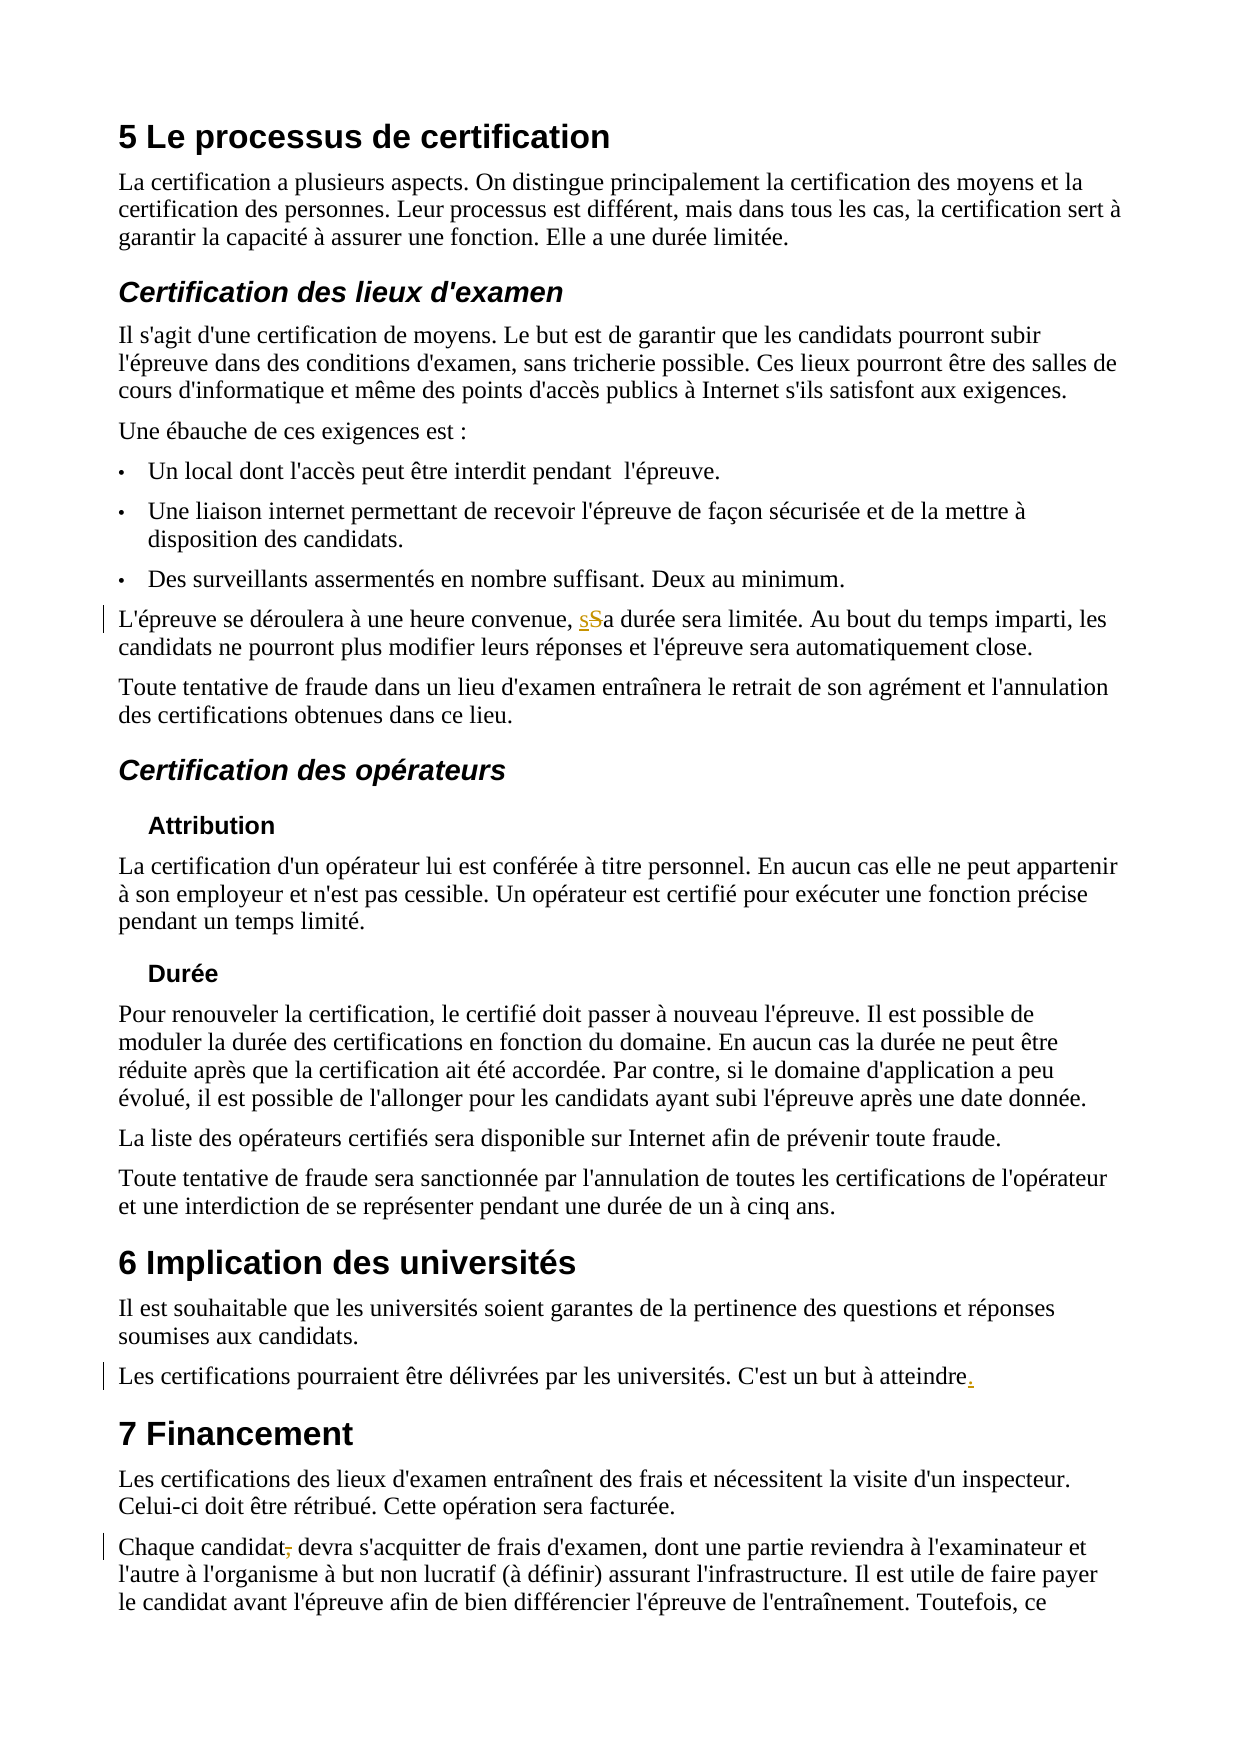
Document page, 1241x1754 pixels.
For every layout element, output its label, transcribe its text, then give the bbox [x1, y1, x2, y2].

subtitle Financement [118, 1415, 1122, 1452]
text Il est souhaitable que les universités soient garantes de la pertinence des questions et réponses soumises aux candidats. [118, 1294, 1122, 1350]
text Toute tentative de fraude dans un lieu d'examen entraînera le retrait de son agrément et l'annulation des certifications obtenues dans ce lieu. [118, 673, 1122, 729]
text Toute tentative de fraude sera sanctionnée par l'annulation de toutes les certifications de l'opérateur et une interdiction de se représenter pendant une durée de un à cinq ans. [118, 1164, 1122, 1219]
list Des surveillants assermentés en nombre suffisant. Deux au minimum. [118, 565, 1122, 593]
text Les certifications pourraient être délivrées par les universités. C'est un but à atteindre. [118, 1362, 1122, 1390]
subtitle Certification des lieux d'examen [118, 276, 1122, 309]
subtitle Le processus de certification [118, 118, 1122, 155]
text La certification d'un opérateur lui est conférée à titre personnel. En aucun cas elle ne peut appartenir à son employeur et n'est pas cessible. Un opérateur est certifié pour exécuter une fonction précise pendant un temps limité. [118, 852, 1122, 935]
subtitle Implication des universités [118, 1244, 1122, 1282]
text La certification a plusieurs aspects. On distingue principalement la certification des moyens et la certification des personnes. Leur processus est différent, mais dans tous les cas, la certification sert à garantir la capacité à assurer une fonction. Elle a une durée limitée. [118, 168, 1122, 251]
text La liste des opérateurs certifiés sera disponible sur Internet afin de prévenir toute fraude. [118, 1124, 1122, 1152]
subtitle Attribution [118, 811, 1122, 839]
text Les certifications des lieux d'examen entraînent des frais et nécessitent la visite d'un inspecteur. Celui-ci doit être rétribué. Cette opération sera facturée. [118, 1465, 1122, 1520]
text Il s'agit d'une certification de moyens. Le but est de garantir que les candidats pourront subir l'épreuve dans des conditions d'examen, sans tricherie possible. Ces lieux pourront être des salles de cours d'informatique et même des points d'accès publics à Internet s'ils satisfont aux exigences. [118, 321, 1122, 404]
subtitle Durée [118, 960, 1122, 988]
list Un local dont l'accès peut être interdit pendant l'épreuve. [118, 457, 1122, 485]
text Pour renouveler la certification, le certifié doit passer à nouveau l'épreuve. Il est possible de moduler la durée des certifications en fonction du domaine. En aucun cas la durée ne peut être réduite après que la certification ait été accordée. Par contre, si le domaine d'application a peu évolué, il est possible de l'allonger pour les candidats ayant subi l'épreuve après une date donnée. [118, 1001, 1122, 1111]
text L'épreuve se déroulera à une heure convenue, sa durée sera limitée. Au bout du temps imparti, les candidats ne pourront plus modifier leurs réponses et l'épreuve sera automatiquement close. [118, 605, 1122, 661]
subtitle Certification des opérateurs [118, 754, 1122, 786]
text Une ébauche de ces exigences est : [118, 417, 1122, 444]
list Une liaison internet permettant de recevoir l'épreuve de façon sécurisée et de la mettre à disposition des candidats. [118, 497, 1122, 553]
text Chaque candidat devra s'acquitter de frais d'examen, dont une partie reviendra à l'examinateur et l'autre à l'organisme à but non lucratif (à définir) assurant l'infrastructure. Il est utile de faire payer le candidat avant l'épreuve afin de bien différencier l'épreuve de l'entraînement. Toutefois, ce [118, 1533, 1122, 1616]
